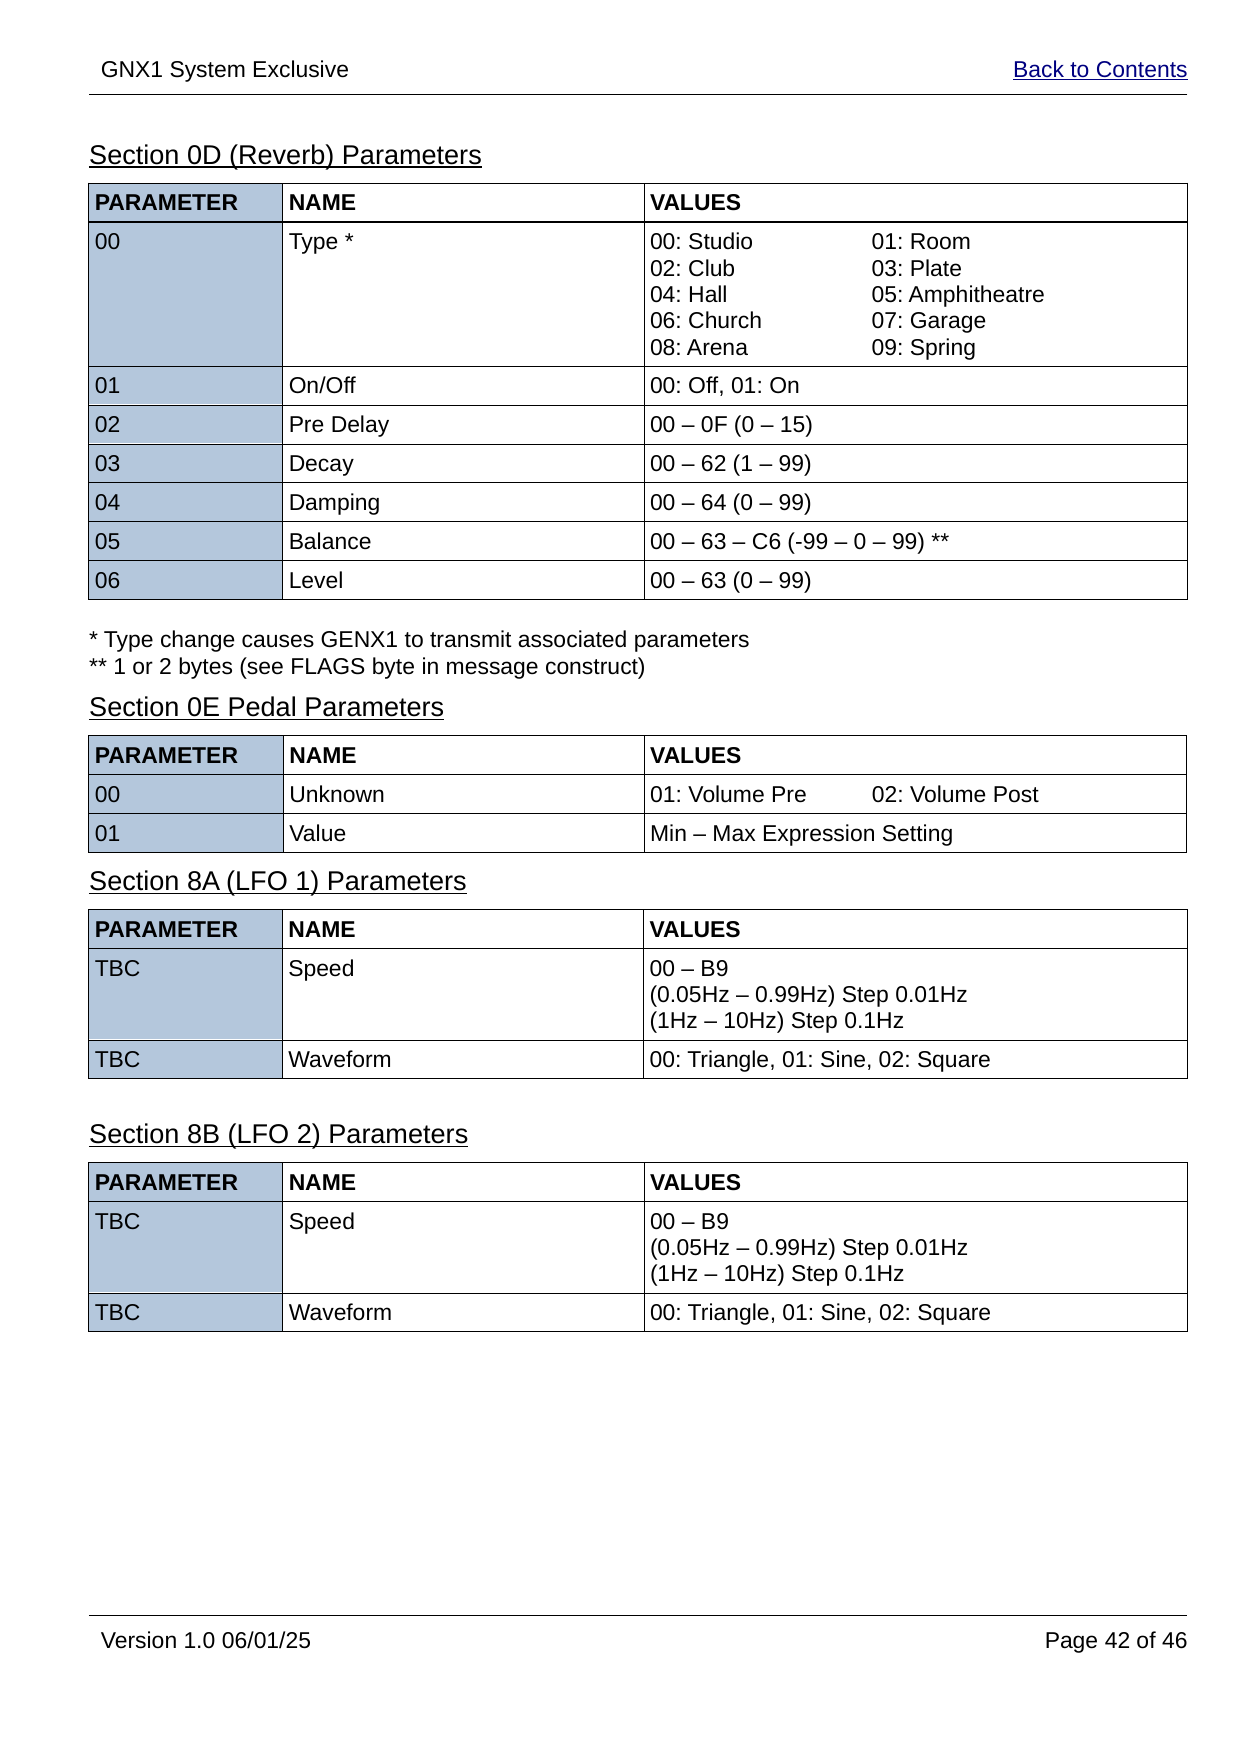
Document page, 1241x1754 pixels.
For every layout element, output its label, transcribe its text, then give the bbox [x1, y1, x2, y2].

table_cell 00 – B9 (0.05Hz – 0.99Hz) Step 0.01Hz (1Hz – 10Hz) Step 0.1Hz [644, 949, 1187, 1039]
table_cell 00 – 64 (0 – 99) [645, 483, 1187, 521]
table_cell TBC [89, 1294, 282, 1331]
table_header NAME [283, 910, 643, 948]
table_cell 00 – 62 (1 – 99) [645, 445, 1187, 482]
table_cell 00: Triangle, 01: Sine, 02: Square [644, 1041, 1187, 1078]
table_cell Min – Max Expression Setting [645, 814, 1186, 852]
table_cell TBC [89, 1202, 282, 1292]
table_cell 00 – 0F (0 – 15) [645, 406, 1187, 443]
table_header NAME [283, 1163, 644, 1201]
table_cell 00: Off, 01: On [645, 367, 1187, 404]
text * Type change causes GENX1 to transmit associated parameters [89, 626, 1187, 653]
table_header PARAMETER [89, 1163, 282, 1201]
table_header VALUES [644, 910, 1187, 948]
subtitle Section 0D (Reverb) Parameters [89, 139, 1187, 170]
table_header PARAMETER [89, 736, 283, 774]
table_cell Damping [283, 483, 644, 521]
subtitle Section 8A (LFO 1) Parameters [89, 865, 1187, 897]
text ** 1 or 2 bytes (see FLAGS byte in message construct) [89, 653, 1187, 679]
table_header PARAMETER [89, 910, 282, 948]
table_cell 00 – 63 – C6 (-99 – 0 – 99) ** [645, 522, 1187, 560]
table_cell Value [284, 814, 644, 852]
table_cell 00 – 63 (0 – 99) [645, 561, 1187, 599]
table_cell 01 [89, 814, 283, 852]
table_header PARAMETER [89, 184, 282, 221]
table_header VALUES [645, 1163, 1187, 1201]
subtitle Section 0E Pedal Parameters [89, 691, 1187, 723]
table_cell 06 [89, 561, 282, 599]
table_cell Type * [283, 223, 644, 366]
table_cell 02 [89, 406, 282, 443]
table_cell Level [283, 561, 644, 599]
table_cell 00 – B9 (0.05Hz – 0.99Hz) Step 0.01Hz (1Hz – 10Hz) Step 0.1Hz [645, 1202, 1187, 1292]
table_cell 00 [89, 223, 282, 366]
table_cell TBC [89, 949, 282, 1039]
table_cell Speed [283, 1202, 644, 1292]
table_header VALUES [645, 184, 1187, 221]
table_cell Balance [283, 522, 644, 560]
table_header VALUES [645, 736, 1186, 774]
table_header NAME [283, 184, 644, 221]
table_cell 04 [89, 483, 282, 521]
table_cell Waveform [283, 1041, 643, 1078]
table_cell Pre Delay [283, 406, 644, 443]
table_cell 00: Triangle, 01: Sine, 02: Square [645, 1294, 1187, 1331]
table_cell 05 [89, 522, 282, 560]
table_cell 01: Volume Pre 02: Volume Post [645, 775, 1186, 813]
table_cell Speed [283, 949, 643, 1039]
table_cell Decay [283, 445, 644, 482]
table_cell TBC [89, 1041, 282, 1078]
table_cell 03 [89, 445, 282, 482]
table_cell Unknown [284, 775, 644, 813]
subtitle Section 8B (LFO 2) Parameters [89, 1118, 1187, 1149]
table_cell On/Off [283, 367, 644, 404]
table_cell 01 [89, 367, 282, 404]
table_cell 00: Studio 01: Room 02: Club 03: Plate 04: Hall 05: Amphitheatre 06: Church 07: Garage 08: Arena 09: Spring [645, 223, 1187, 366]
table_header NAME [284, 736, 644, 774]
table_cell 00 [89, 775, 283, 813]
table_cell Waveform [283, 1294, 644, 1331]
